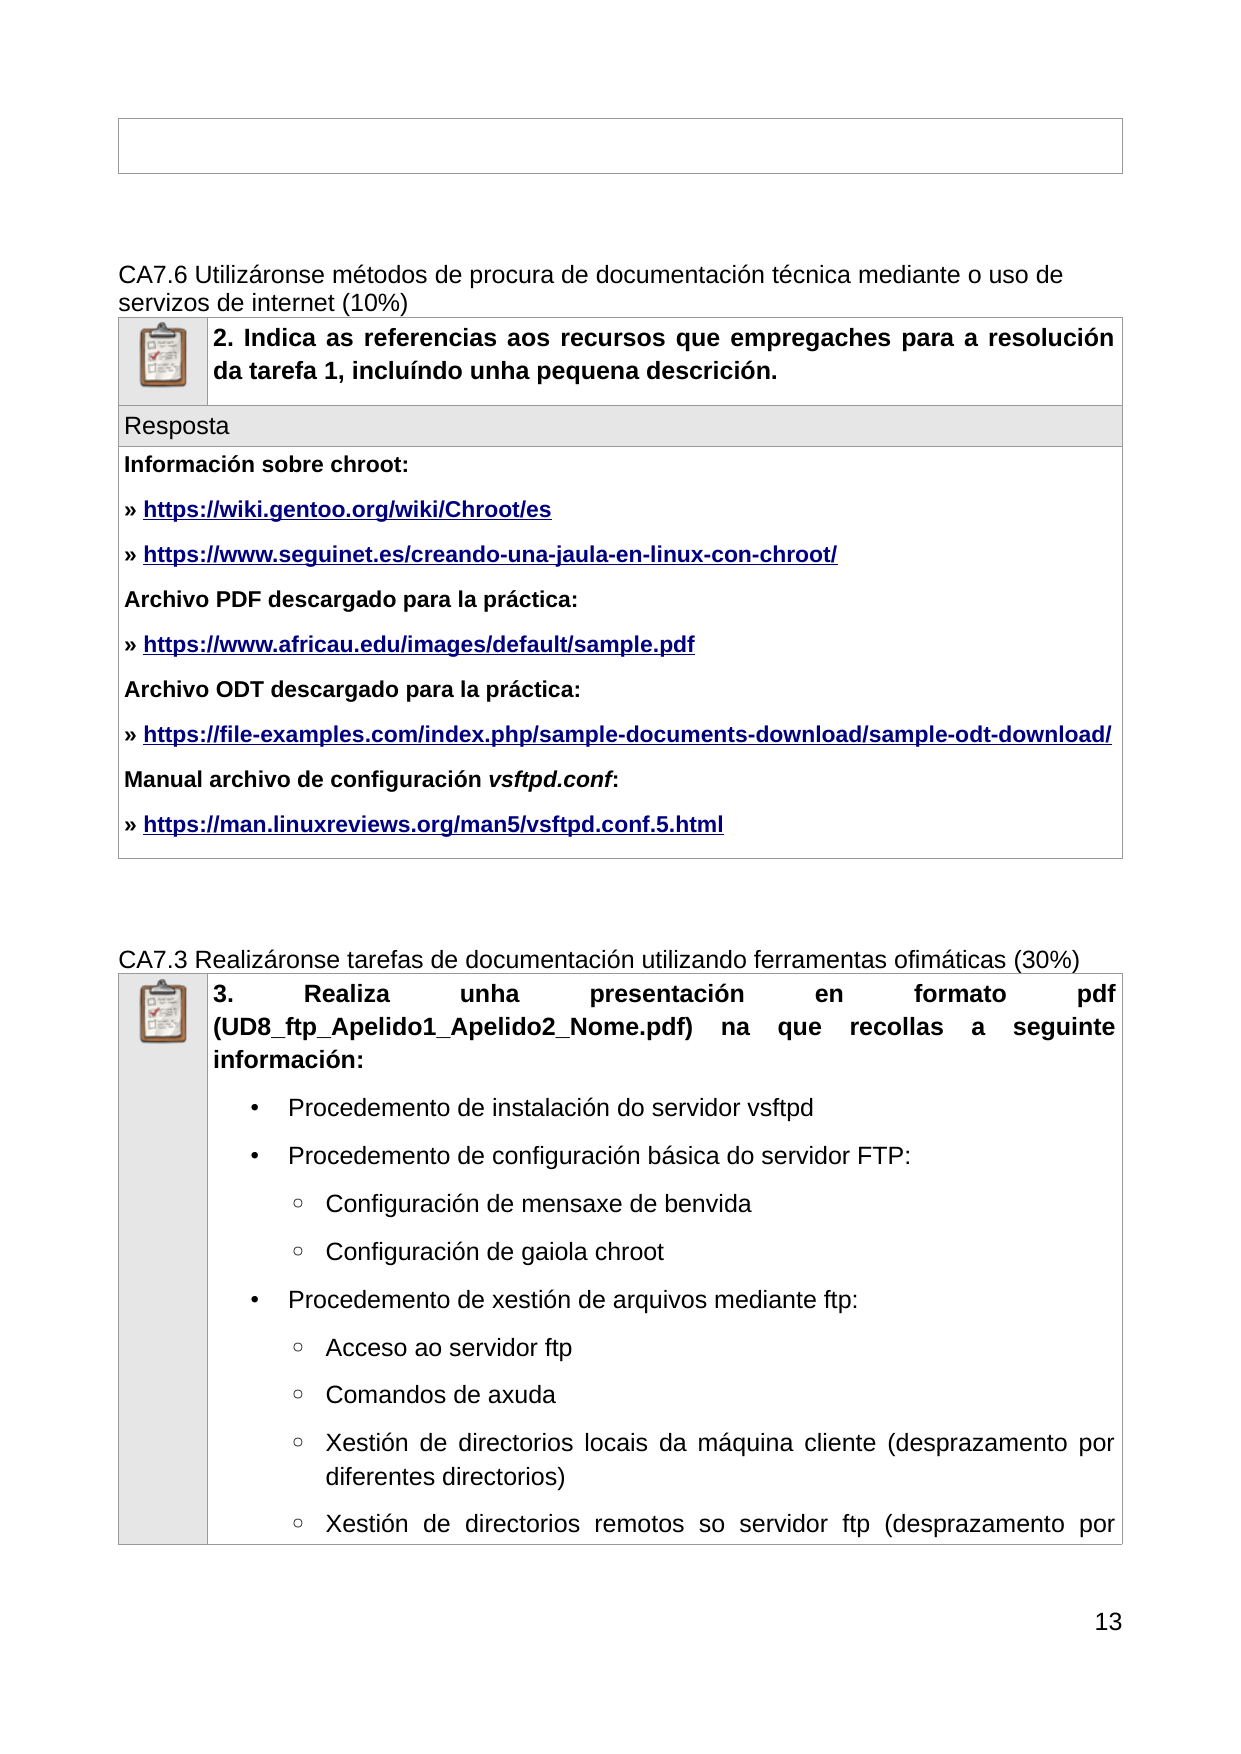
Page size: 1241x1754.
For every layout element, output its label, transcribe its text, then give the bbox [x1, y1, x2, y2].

table_header [119, 974, 207, 1544]
table_header [119, 318, 207, 405]
picture [130, 322, 195, 388]
table_cell Resposta [119, 406, 1122, 446]
picture [130, 979, 195, 1044]
text CA7.6 Utilizáronse métodos de procura de documentación técnica mediante o uso de servizos de internet (10%) [118, 259, 1122, 317]
table_cell Información sobre chroot: » https://wiki.gentoo.org/wiki/Chroot/es » https://www.seguinet.es/creando-una-jaula-en-linux-con-chroot/ Archivo PDF descargado para la práctica: » https://www.africau.edu/images/default/sample.pdf Archivo ODT descargado para la práctica: » https://file-examples.com/index.php/sample-documents-download/sample-odt-download/ Manual archivo de configuración vsftpd.conf: » https://man.linuxreviews.org/man5/vsftpd.conf.5.html [119, 447, 1122, 858]
table_cell [119, 119, 1122, 173]
table_header 2. Indica as referencias aos recursos que empregaches para a resolución da tarefa 1, incluíndo unha pequena descrición. [208, 318, 1122, 405]
table_header 3. Realiza unha presentación en formato pdf (UD8_ftp_Apelido1_Apelido2_Nome.pdf) na que recollas a seguinte información: Procedemento de instalación do servidor vsftpd Procedemento de configuración básica do servidor FTP: Configuración de mensaxe de benvida Configuración de gaiola chroot Procedemento de xestión de arquivos mediante ftp: Acceso ao servidor ftp Comandos de axuda Xestión de directorios locais da máquina cliente (desprazamento por diferentes directorios) Xestión de directorios remotos so servidor ftp (desprazamento por [208, 974, 1122, 1544]
text CA7.3 Realizáronse tarefas de documentación utilizando ferramentas ofimáticas (30%) [118, 944, 1122, 973]
